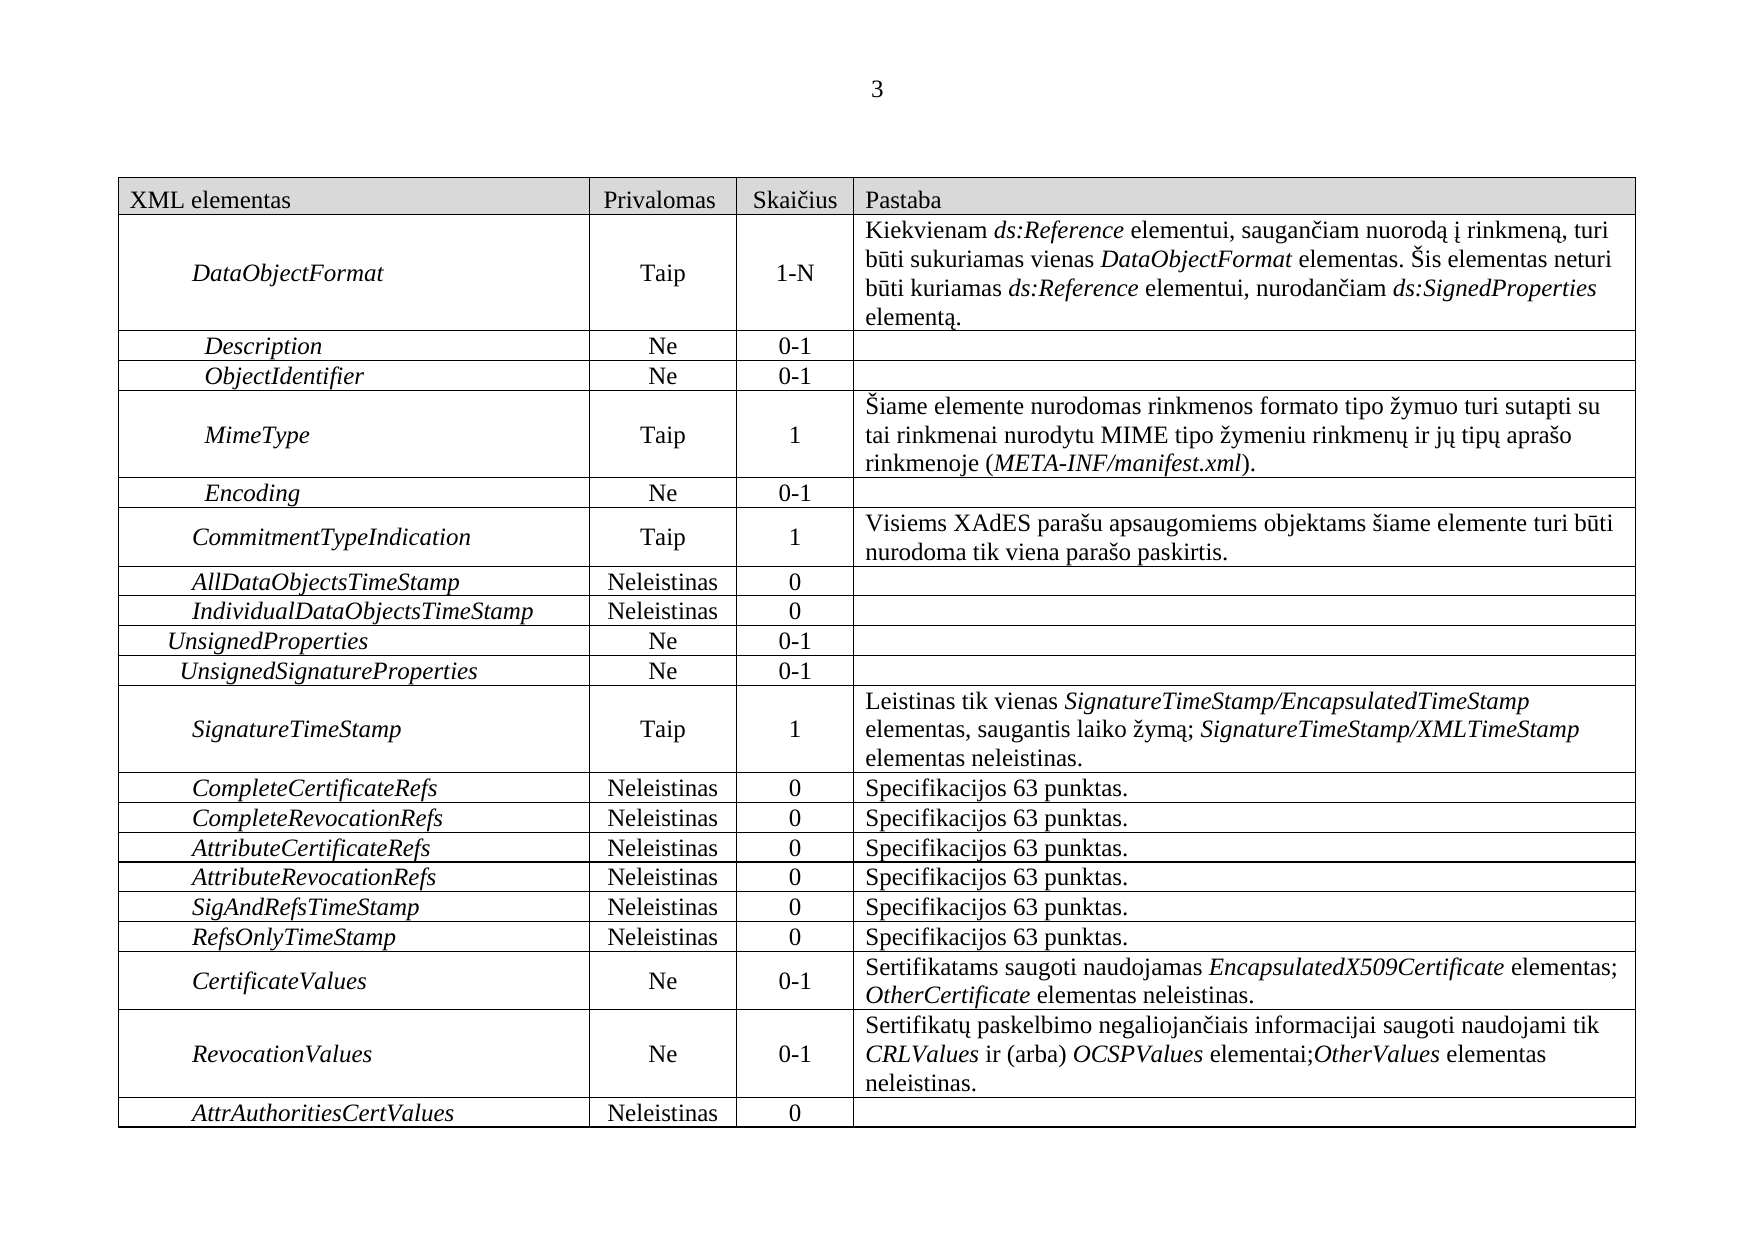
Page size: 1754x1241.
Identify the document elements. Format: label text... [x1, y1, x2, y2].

table_cell Encoding [119, 478, 589, 507]
table_cell 1 [737, 508, 853, 566]
table_cell CompleteRevocationRefs [119, 803, 589, 832]
table_cell [854, 567, 1635, 595]
table_cell 0 [737, 803, 853, 832]
table_cell 0 [737, 922, 853, 951]
table_cell Ne [590, 361, 736, 390]
table_cell CompleteCertificateRefs [119, 773, 589, 802]
table_cell 0-1 [737, 331, 853, 360]
table_cell ObjectIdentifier [119, 361, 589, 390]
table_cell Taip [590, 508, 736, 566]
table_cell Neleistinas [590, 833, 736, 861]
table_cell SigAndRefsTimeStamp [119, 892, 589, 921]
table_cell 0 [737, 1098, 853, 1126]
table_cell [854, 656, 1635, 685]
table_cell Sertifikatams saugoti naudojamas EncapsulatedX509Certificate elementas; OtherCertificate elementas neleistinas. [854, 952, 1635, 1009]
table_cell Šiame elemente nurodomas rinkmenos formato tipo žymuo turi sutapti su tai rinkmenai nurodytu MIME tipo žymeniu rinkmenų ir jų tipų aprašo rinkmenoje (META-INF/manifest.xml). [854, 391, 1635, 477]
table_cell Neleistinas [590, 803, 736, 832]
table_cell [854, 361, 1635, 390]
table_cell Neleistinas [590, 773, 736, 802]
table_cell 0-1 [737, 361, 853, 390]
table_cell Taip [590, 686, 736, 772]
table_cell Specifikacijos 63 punktas. [854, 863, 1635, 891]
table_cell [854, 478, 1635, 507]
table_cell Neleistinas [590, 596, 736, 625]
table_cell AttrAuthoritiesCertValues [119, 1098, 589, 1126]
table_header Privalomas [590, 178, 736, 214]
table_cell CommitmentTypeIndication [119, 508, 589, 566]
table_cell 0 [737, 567, 853, 595]
table_cell Neleistinas [590, 922, 736, 951]
table_cell 0 [737, 596, 853, 625]
table_cell [854, 626, 1635, 655]
table_cell RevocationValues [119, 1010, 589, 1097]
table_cell Neleistinas [590, 567, 736, 595]
table_cell IndividualDataObjectsTimeStamp [119, 596, 589, 625]
table_cell Ne [590, 1010, 736, 1097]
table_cell Ne [590, 952, 736, 1009]
table_cell Specifikacijos 63 punktas. [854, 833, 1635, 861]
table_cell Neleistinas [590, 892, 736, 921]
table_cell SignatureTimeStamp [119, 686, 589, 772]
table_cell 0-1 [737, 626, 853, 655]
table_header XML elementas [119, 178, 589, 214]
table_cell Specifikacijos 63 punktas. [854, 803, 1635, 832]
table_cell Ne [590, 626, 736, 655]
table_cell AllDataObjectsTimeStamp [119, 567, 589, 595]
table_header Skaičius [737, 178, 853, 214]
table_cell 0-1 [737, 952, 853, 1009]
table_cell Sertifikatų paskelbimo negaliojančiais informacijai saugoti naudojami tik CRLValues ir (arba) OCSPValues elementai;OtherValues elementas neleistinas. [854, 1010, 1635, 1097]
table_cell Description [119, 331, 589, 360]
table_cell 0 [737, 833, 853, 861]
table_cell Taip [590, 215, 736, 330]
table_cell Neleistinas [590, 1098, 736, 1126]
table_cell Leistinas tik vienas SignatureTimeStamp/EncapsulatedTimeStamp elementas, saugantis laiko žymą; SignatureTimeStamp/XMLTimeStamp elementas neleistinas. [854, 686, 1635, 772]
table_cell 0 [737, 773, 853, 802]
table_cell Neleistinas [590, 863, 736, 891]
table_cell Specifikacijos 63 punktas. [854, 773, 1635, 802]
table_cell Ne [590, 331, 736, 360]
table_cell AttributeCertificateRefs [119, 833, 589, 861]
table_cell UnsignedProperties [119, 626, 589, 655]
table_cell Specifikacijos 63 punktas. [854, 892, 1635, 921]
table_cell 0 [737, 892, 853, 921]
table_cell 0-1 [737, 656, 853, 685]
table_cell AttributeRevocationRefs [119, 863, 589, 891]
table_cell Ne [590, 656, 736, 685]
table_cell [854, 596, 1635, 625]
table_cell [854, 1098, 1635, 1126]
table_cell [854, 331, 1635, 360]
table_cell RefsOnlyTimeStamp [119, 922, 589, 951]
table_cell 0 [737, 863, 853, 891]
table_header Pastaba [854, 178, 1635, 214]
table_cell 0-1 [737, 1010, 853, 1097]
table_cell MimeType [119, 391, 589, 477]
table_cell UnsignedSignatureProperties [119, 656, 589, 685]
table_cell Ne [590, 478, 736, 507]
table_cell 0-1 [737, 478, 853, 507]
table_cell CertificateValues [119, 952, 589, 1009]
table_cell Taip [590, 391, 736, 477]
table_cell 1 [737, 391, 853, 477]
table_cell Kiekvienam ds:Reference elementui, saugančiam nuorodą į rinkmeną, turi būti sukuriamas vienas DataObjectFormat elementas. Šis elementas neturi būti kuriamas ds:Reference elementui, nurodančiam ds:SignedProperties elementą. [854, 215, 1635, 330]
table_cell Specifikacijos 63 punktas. [854, 922, 1635, 951]
table_cell Visiems XAdES parašu apsaugomiems objektams šiame elemente turi būti nurodoma tik viena parašo paskirtis. [854, 508, 1635, 566]
table_cell 1 [737, 686, 853, 772]
table_cell DataObjectFormat [119, 215, 589, 330]
table_cell 1-N [737, 215, 853, 330]
